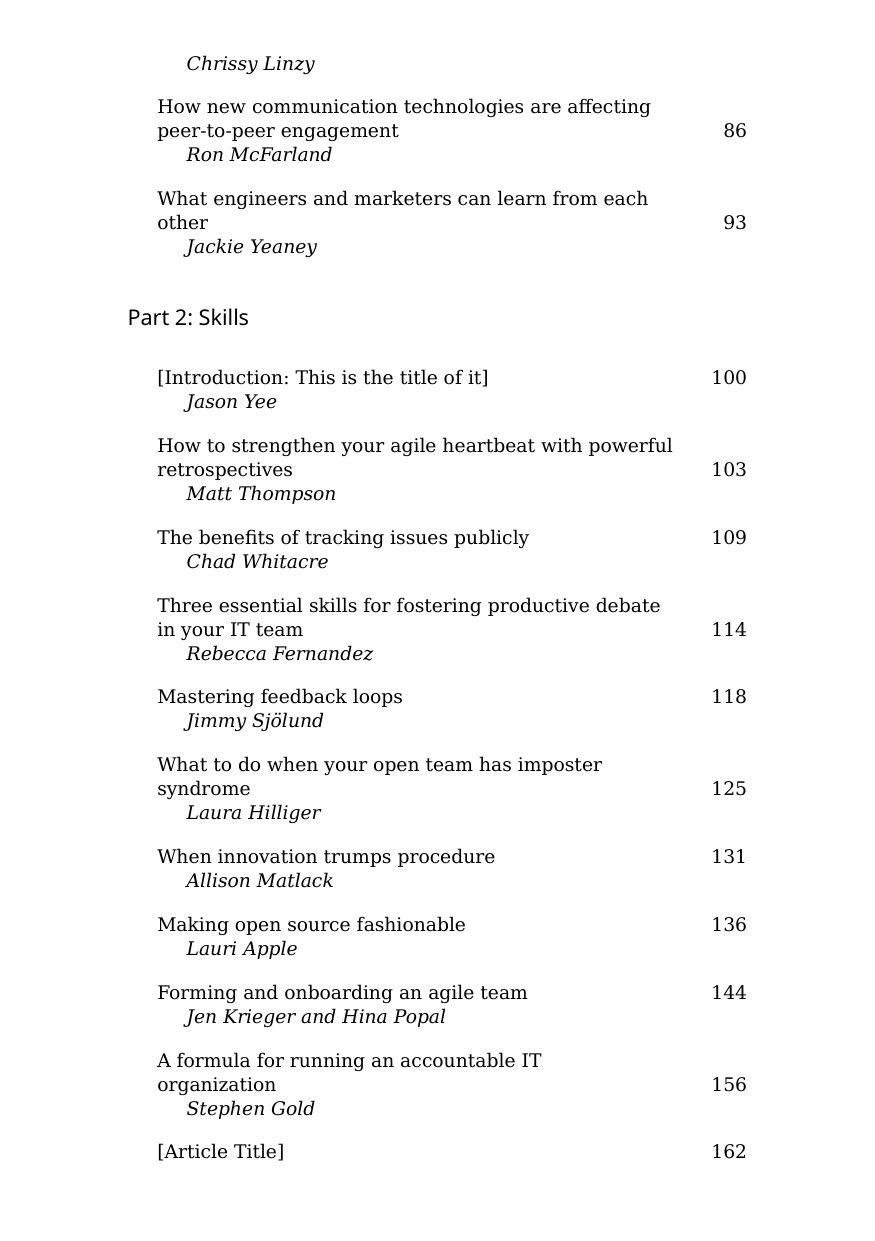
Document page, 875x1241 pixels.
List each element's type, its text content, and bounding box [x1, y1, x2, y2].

text Forming and onboarding an agile team 144 [157, 982, 747, 1004]
text Jason Yee [186, 391, 747, 435]
text Laura Hilliger [186, 802, 747, 846]
text When innovation trumps procedure 131 [157, 846, 747, 868]
text What to do when your open team has imposter syndrome 125 [157, 754, 747, 800]
text Jen Krieger and Hina Popal [186, 1006, 747, 1049]
text Making open source fashionable 136 [157, 914, 747, 936]
text Three essential skills for fostering productive debate in your IT team 114 [157, 594, 747, 641]
text How to strengthen your agile heartbeat with powerful retrospectives 103 [157, 435, 747, 481]
text How new communication technologies are affecting peer-to-peer engagement 86 [157, 96, 747, 142]
text Lauri Apple [186, 938, 747, 982]
text Ron McFarland [186, 144, 747, 188]
text [Article Title] 162 [157, 1141, 747, 1163]
text Rebecca Fernandez [186, 643, 747, 686]
text Matt Thompson [186, 483, 747, 527]
text Jimmy Sjölund [186, 711, 747, 754]
text Allison Matlack [186, 870, 747, 914]
text A formula for running an accountable IT organization 156 [157, 1049, 747, 1096]
text Stephen Gold [186, 1098, 747, 1141]
text Mastering feedback loops 118 [157, 686, 747, 708]
text Jackie Yeaney [186, 236, 747, 280]
text Part 2: Skills [127, 302, 747, 364]
text Chrissy Linzy [186, 52, 747, 96]
text What engineers and marketers can learn from each other 93 [157, 188, 747, 234]
text [Introduction: This is the title of it] 100 [157, 367, 747, 389]
text Chad Whitacre [186, 551, 747, 594]
text The benefits of tracking issues publicly 109 [157, 527, 747, 549]
